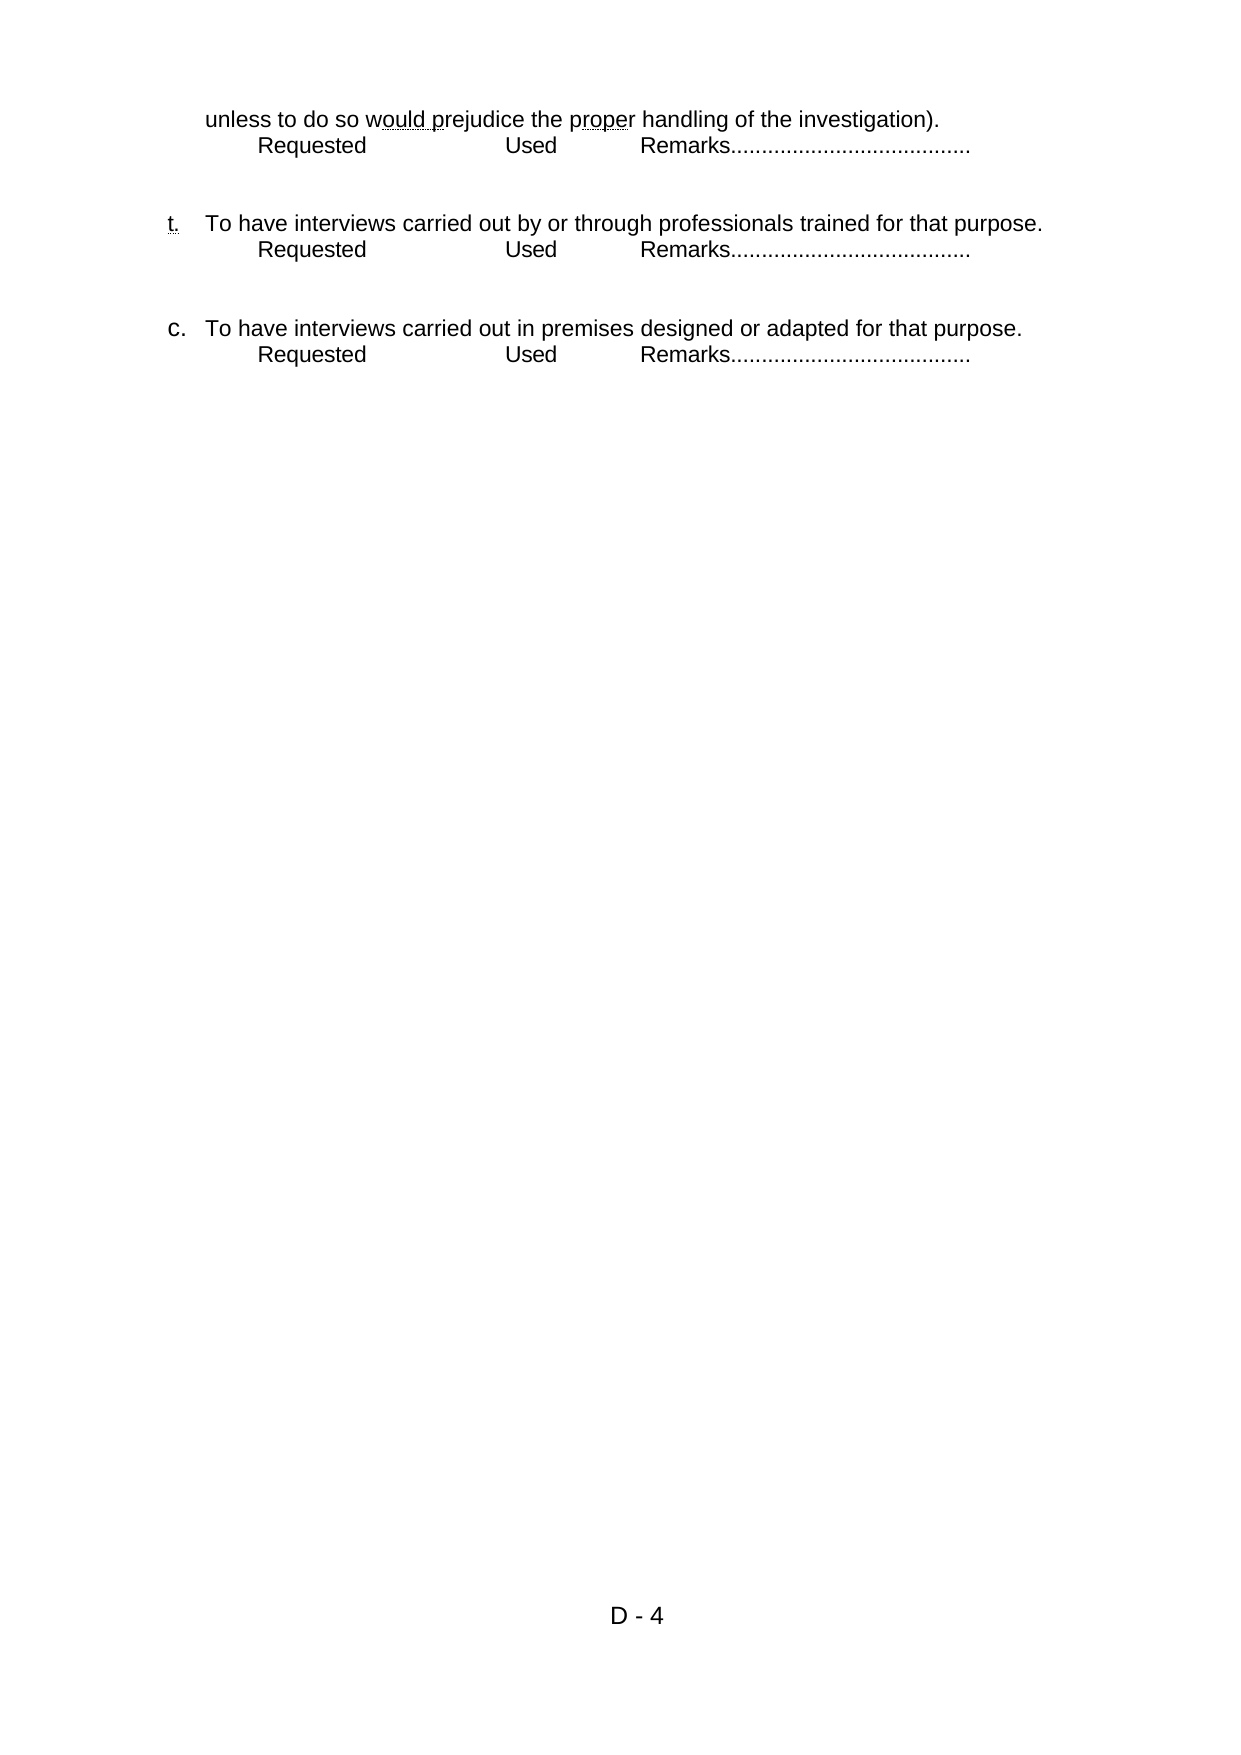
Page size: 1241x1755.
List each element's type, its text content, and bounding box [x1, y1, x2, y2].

text Requested Used Remarks....................................... [257, 133, 1186, 158]
list unless to do so would prejudice the proper handling of the investigation). [167, 106, 1146, 133]
list To have interviews carried out in premises designed or adapted for that purpose. Requested Used Remarks....................................... [167, 314, 1024, 368]
text t. To have interviews carried out by or through professionals trained for that purpose. Requested Used Remarks....................................... [167, 210, 1044, 262]
